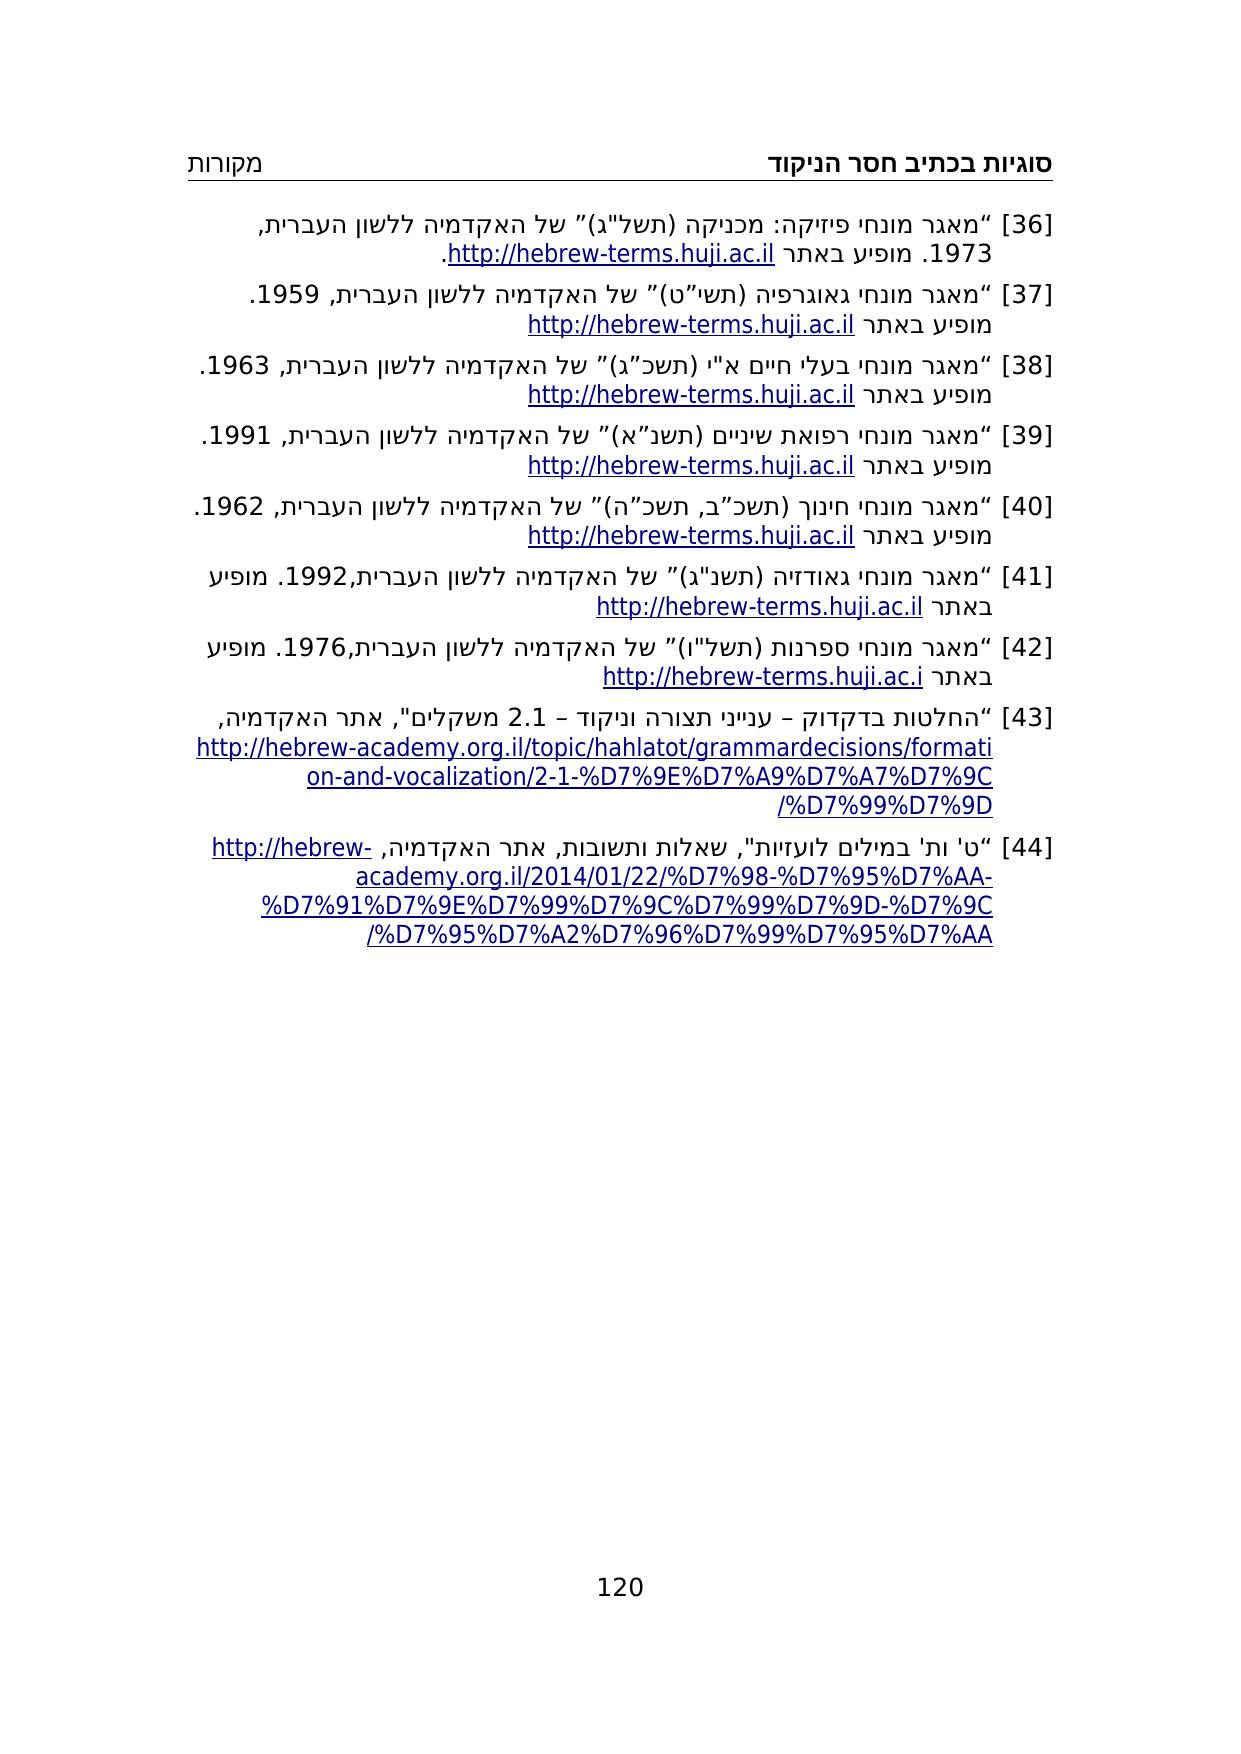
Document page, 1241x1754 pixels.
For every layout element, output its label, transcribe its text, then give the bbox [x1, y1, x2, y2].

list “מאגר מונחי גאוגרפיה (תשי”ט)” של האקדמיה ללשון העברית, 1959. מופיע באתר http://hebrew-terms.huji.ac.il [187, 281, 1053, 339]
list “החלטות בדקדוק – ענייני תצורה וניקוד – 2.1 משקלים", אתר האקדמיה, http://hebrew-academy.org.il/topic/hahlatot/grammardecisions/formation-and-vocalization/2-1-%D7%9E%D7%A9%D7%A7%D7%9C%D7%99%D7%9D/ [187, 704, 1053, 821]
list “מאגר מונחי פיזיקה: מכניקה (תשל"ג)” של האקדמיה ללשון העברית, 1973. מופיע באתר http://hebrew-terms.huji.ac.il. [187, 210, 1053, 268]
list “ט' ות' במילים לועזיות", שאלות ותשובות, אתר האקדמיה, http://hebrew-academy.org.il/2014/01/22/%D7%98-%D7%95%D7%AA-%D7%91%D7%9E%D7%99%D7%9C%D7%99%D7%9D-%D7%9C%D7%95%D7%A2%D7%96%D7%99%D7%95%D7%AA/ [187, 833, 1053, 950]
list “מאגר מונחי בעלי חיים א"י (תשכ”ג)” של האקדמיה ללשון העברית, 1963. מופיע באתר http://hebrew-terms.huji.ac.il [187, 351, 1053, 409]
list “מאגר מונחי רפואת שיניים (תשנ”א)” של האקדמיה ללשון העברית, 1991. מופיע באתר http://hebrew-terms.huji.ac.il [187, 422, 1053, 480]
list “מאגר מונחי ספרנות (תשל"ו)” של האקדמיה ללשון העברית,1976. מופיע באתר http://hebrew-terms.huji.ac.i [187, 633, 1053, 692]
list “מאגר מונחי חינוך (תשכ”ב, תשכ”ה)” של האקדמיה ללשון העברית, 1962. מופיע באתר http://hebrew-terms.huji.ac.il [187, 492, 1053, 551]
list “מאגר מונחי גאודזיה (תשנ"ג)” של האקדמיה ללשון העברית,1992. מופיע באתר http://hebrew-terms.huji.ac.il [187, 563, 1053, 621]
